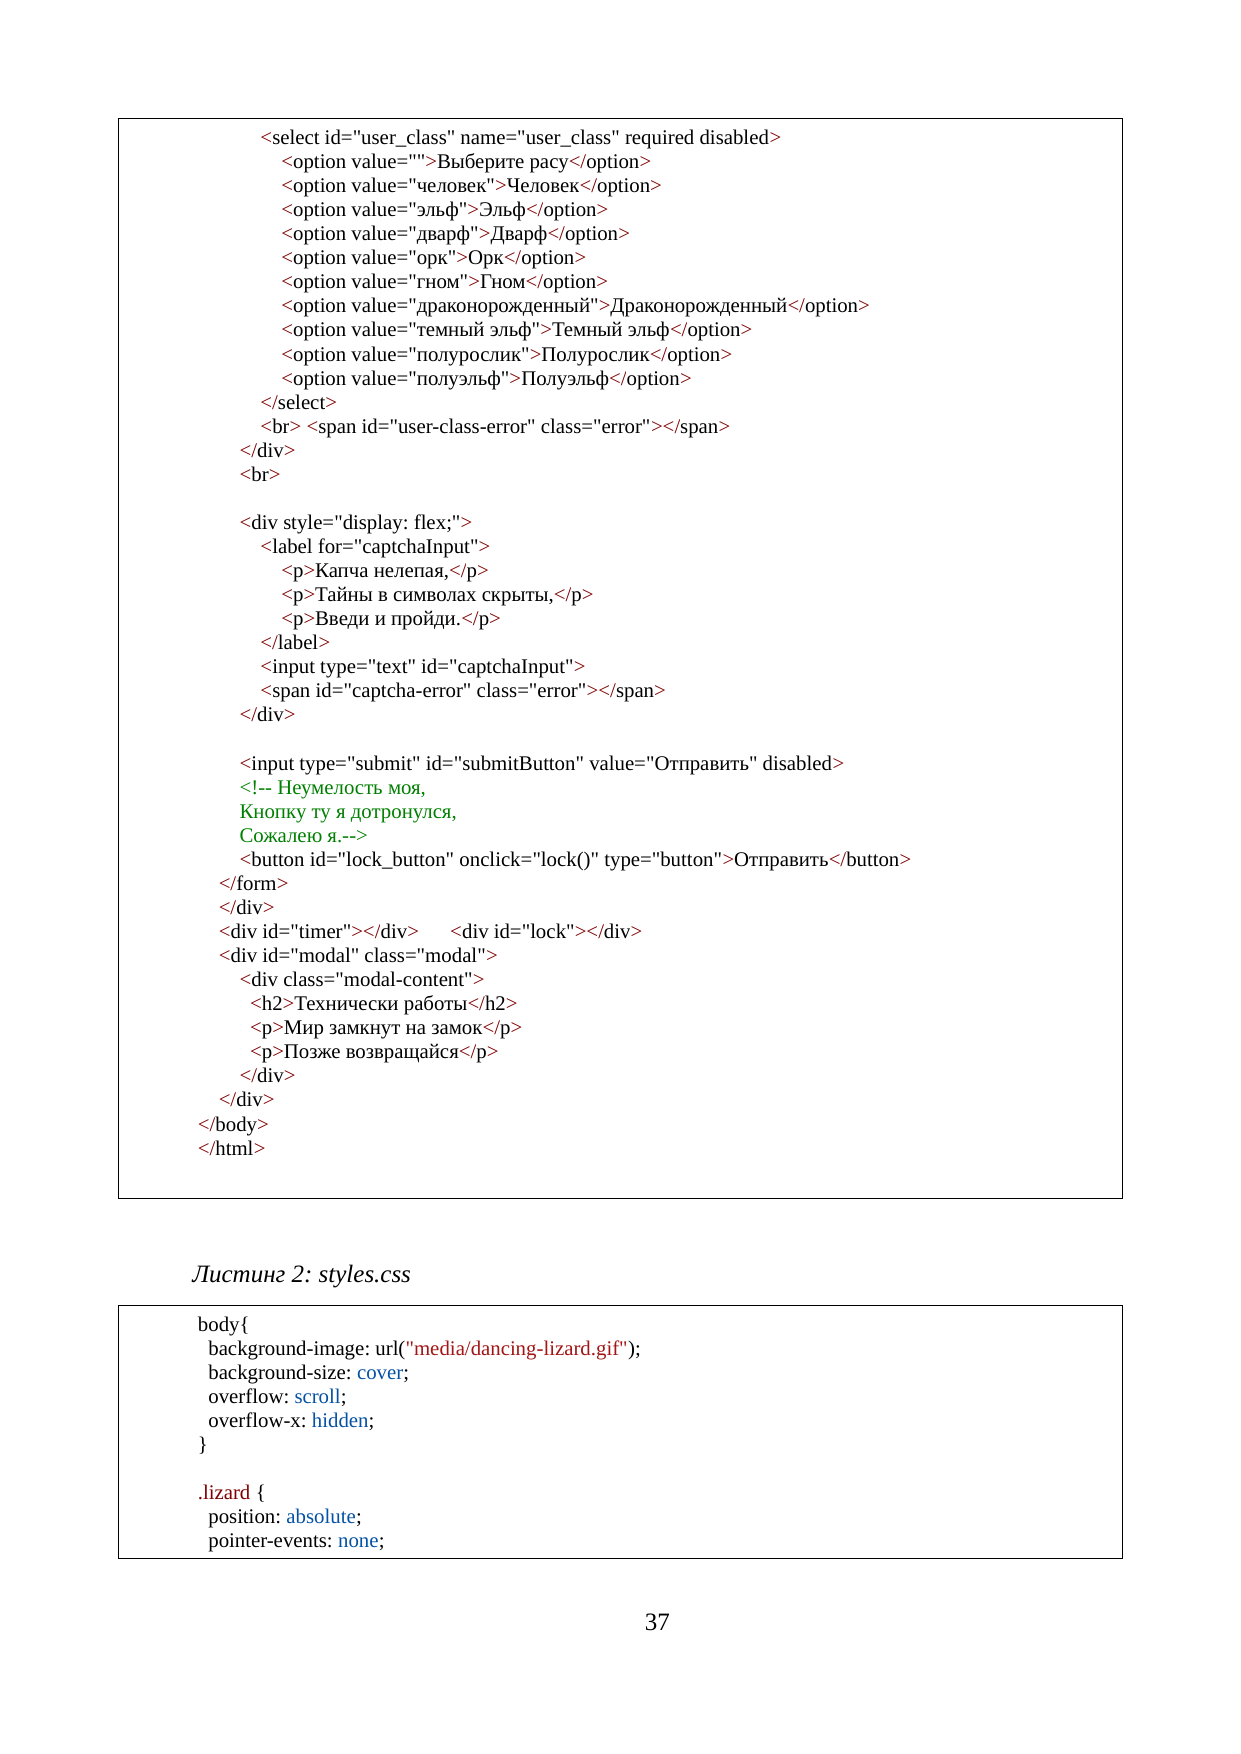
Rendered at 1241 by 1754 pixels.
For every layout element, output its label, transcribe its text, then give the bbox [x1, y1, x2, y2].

table_header <select id="user_class" name="user_class" required disabled> <option value="">Выберите расу</option> <option value="человек">Человек</option> <option value="эльф">Эльф</option> <option value="дварф">Дварф</option> <option value="орк">Орк</option> <option value="гном">Гном</option> <option value="драконорожденный">Драконорожденный</option> <option value="темный эльф">Темный эльф</option> <option value="полурослик">Полурослик</option> <option value="полуэльф">Полуэльф</option> </select> <br> <span id="user-class-error" class="error"></span> </div> <br> <div style="display: flex;"> <label for="captchaInput"> <p>Капча нелепая,</p> <p>Тайны в символах скрыты,</p> <p>Введи и пройди.</p> </label> <input type="text" id="captchaInput"> <span id="captcha-error" class="error"></span> </div> <input type="submit" id="submitButton" value="Отправить" disabled> <!-- Неумелость моя, Кнопку ту я дотронулся, Сожалею я.--> <button id="lock_button" onclick="lock()" type="button">Отправить</button> </form> </div> <div id="timer"></div> <div id="lock"></div> <div id="modal" class="modal"> <div class="modal-content"> <h2>Технически работы</h2> <p>Мир замкнут на замок</p> <p>Позже возвращайся</p> </div> </div> </body> </html> [119, 119, 1122, 1198]
text Листинг 2: styles.css [118, 1259, 1122, 1288]
table_header body{ background-image: url("media/dancing-lizard.gif"); background-size: cover; overflow: scroll; overflow-x: hidden; } .lizard { position: absolute; pointer-events: none; [119, 1306, 1122, 1558]
